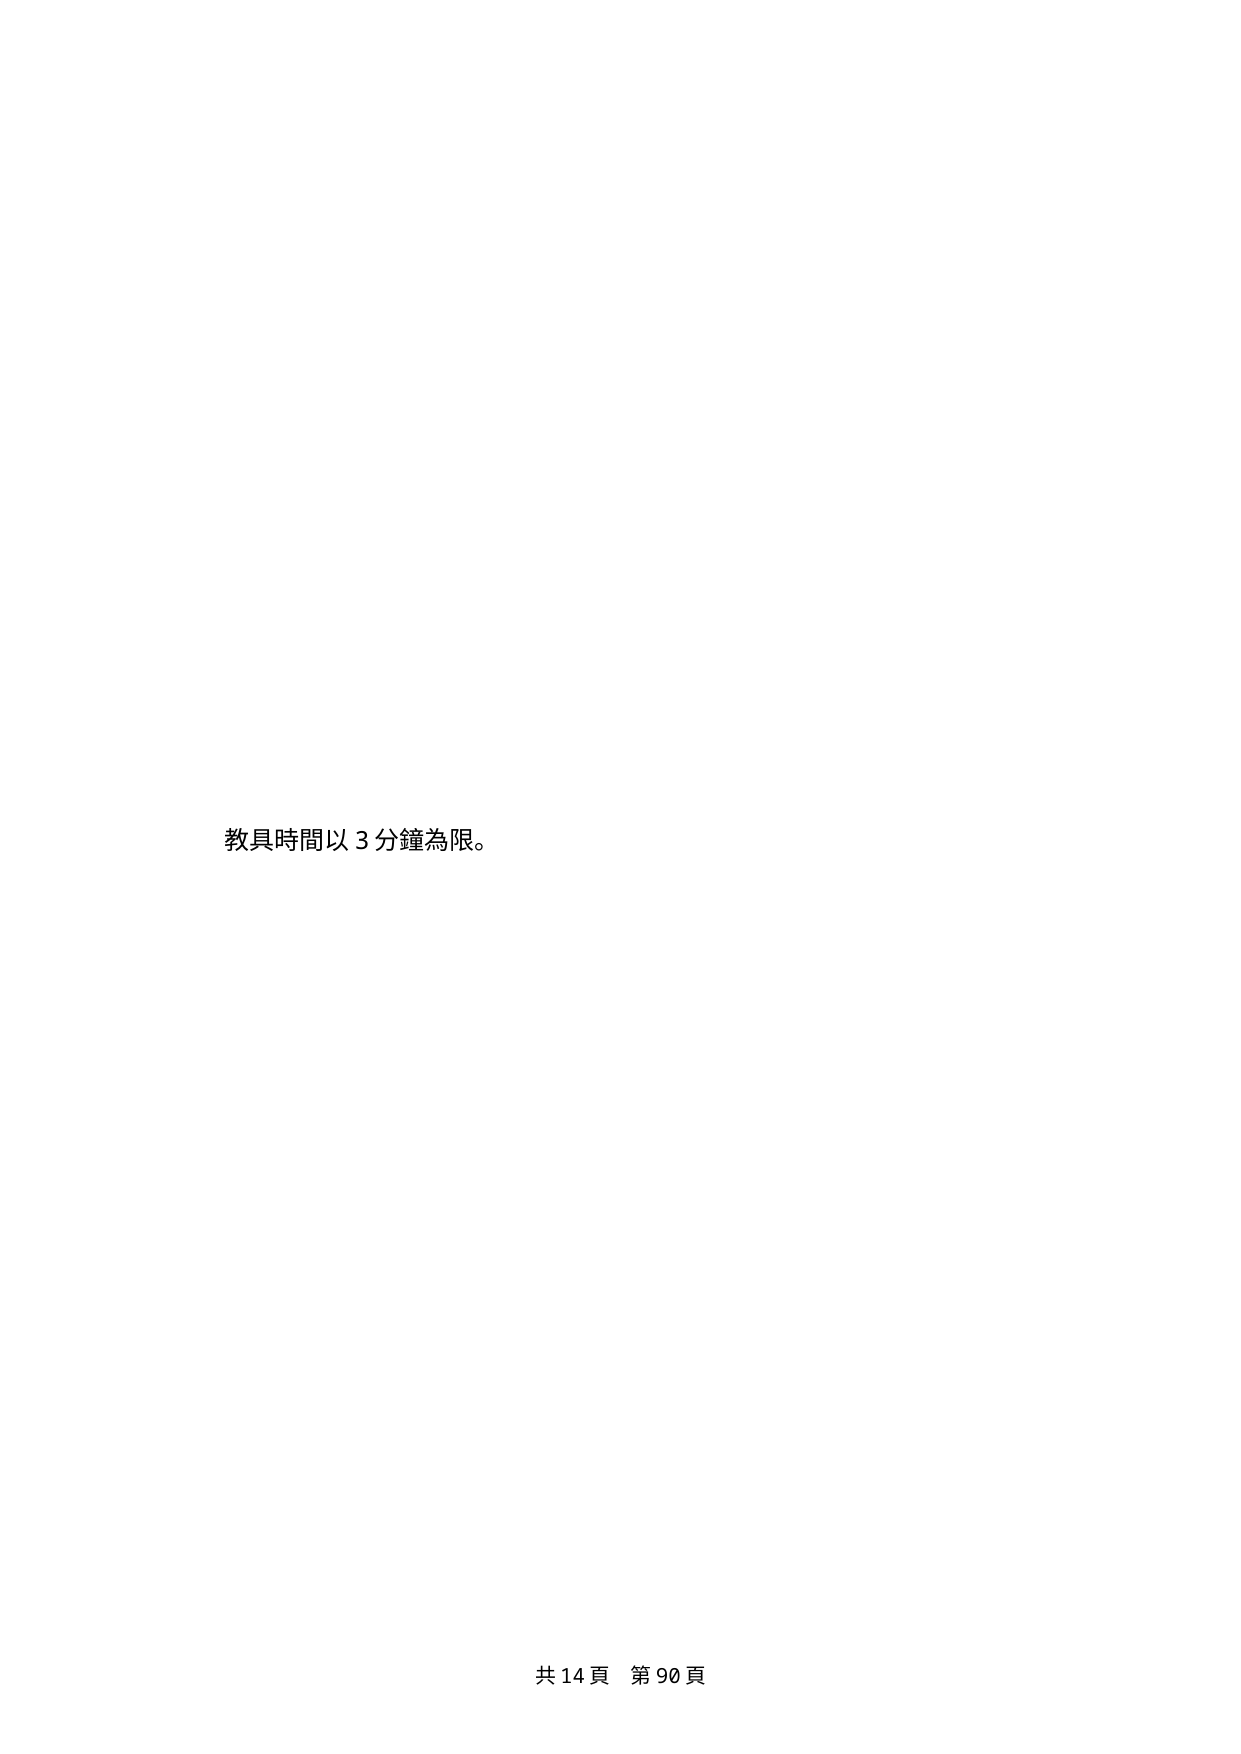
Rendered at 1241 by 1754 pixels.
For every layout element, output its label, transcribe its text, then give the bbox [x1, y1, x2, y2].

text 教具時間以3分鐘為限。 [207, 797, 1122, 859]
